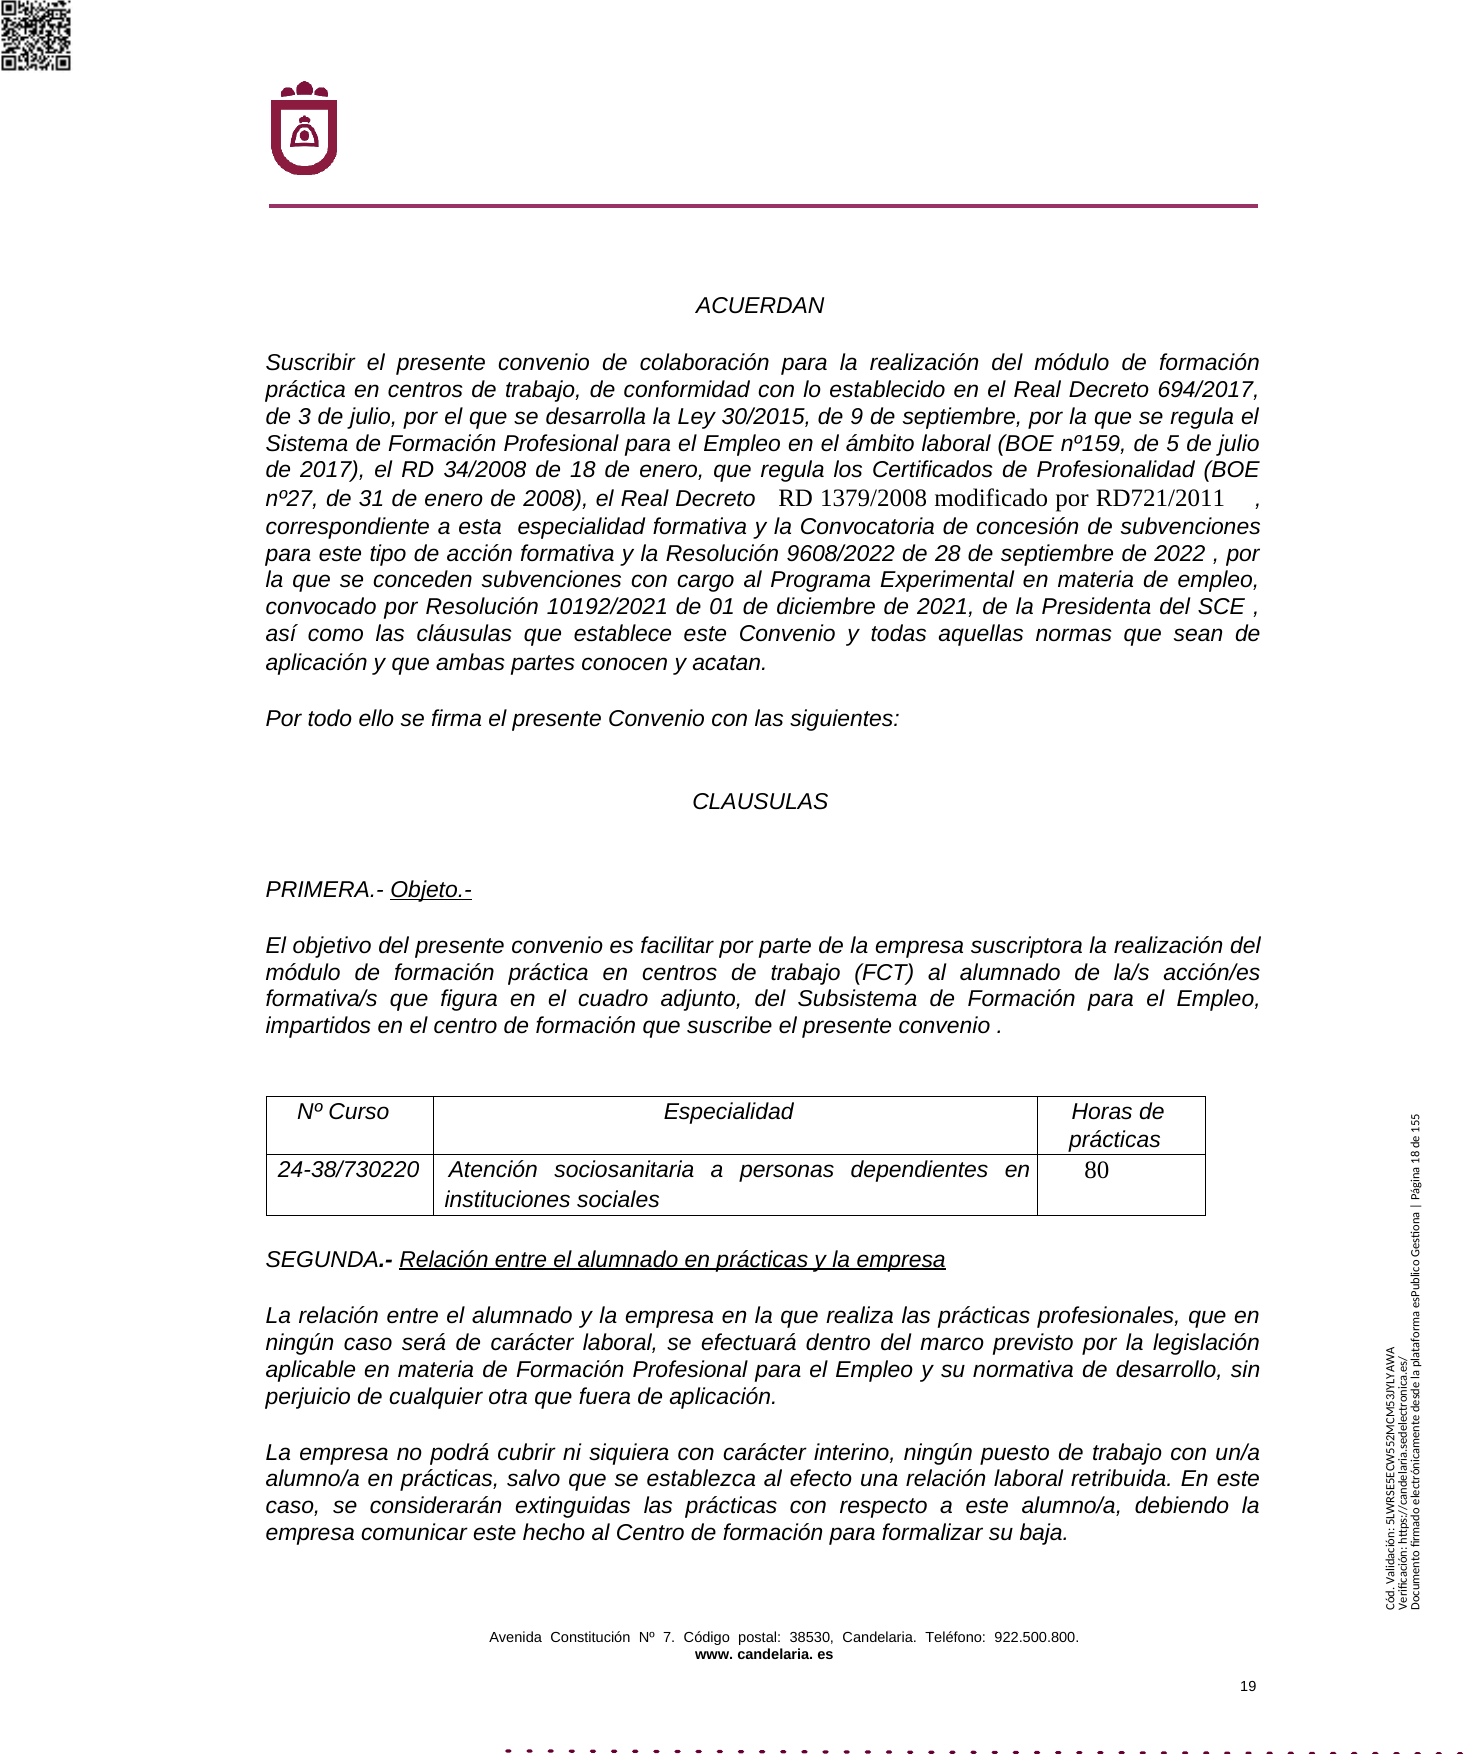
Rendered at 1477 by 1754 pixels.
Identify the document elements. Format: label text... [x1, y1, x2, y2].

text El objetivo del presente convenio es facilitar por parte de la empresa suscriptora la realización del módulo de formación práctica en centros de trabajo (FCT) al alumnado de la/s acción/es formativa/s que figura en el cuadro adjunto, del Subsistema de Formación para el Empleo, impartidos en el centro de formación que suscribe el presente convenio . [265, 932, 1263, 1039]
text La relación entre el alumnado y la empresa en la que realiza las prácticas profesionales, que en ningún caso será de carácter laboral, se efectuará dentro del marco previsto por la legislación aplicable en materia de Formación Profesional para el Empleo y su normativa de desarrollo, sin perjuicio de cualquier otra que fuera de aplicación. [265, 1302, 1263, 1409]
table_header Horas de prácticas [1038, 1097, 1205, 1154]
table_header Nº Curso [267, 1097, 433, 1154]
subtitle CLAUSULAS [236, 788, 1293, 815]
table_cell 24-38/730220 [267, 1155, 433, 1214]
text SEGUNDA.- Relación entre el alumnado en prácticas y la empresa [265, 1244, 1264, 1272]
table_header Especialidad [434, 1097, 1037, 1154]
text La empresa no podrá cubrir ni siquiera con carácter interino, ningún puesto de trabajo con un/a alumno/a en prácticas, salvo que se establezca al efecto una relación laboral retribuida. En este caso, se considerarán extinguidas las prácticas con respecto a este alumno/a, debiendo la empresa comunicar este hecho al Centro de formación para formalizar su baja. [265, 1438, 1263, 1545]
subtitle ACUERDAN [236, 292, 1292, 318]
table_cell 80 [1038, 1155, 1205, 1214]
text Suscribir el presente convenio de colaboración para la realización del módulo de formación práctica en centros de trabajo, de conformidad con lo establecido en el Real Decreto 694/2017, de 3 de julio, por el que se desarrolla la Ley 30/2015, de 9 de septiembre, por la que se regula el Sistema de Formación Profesional para el Empleo en el ámbito laboral (BOE nº159, de 5 de julio de 2017), el RD 34/2008 de 18 de enero, que regula los Certificados de Profesionalidad (BOE nº27, de 31 de enero de 2008), el Real Decreto RD 1379/2008 modificado por RD721/2011 , correspondiente a esta especialidad formativa y la Convocatoria de concesión de subvenciones para este tipo de acción formativa y la Resolución 9608/2022 de 28 de septiembre de 2022 , por la que se conceden subvenciones con cargo al Programa Experimental en materia de empleo, convocado por Resolución 10192/2021 de 01 de diciembre de 2021, de la Presidenta del SCE , así como las cláusulas que establece este Convenio y todas aquellas normas que sean de aplicación y que ambas partes conocen y acatan. [265, 349, 1263, 676]
text Por todo ello se firma el presente Convenio con las siguientes: [265, 705, 1263, 731]
text PRIMERA.- Objeto.- [265, 874, 1263, 903]
table_cell Atención sociosanitaria a personas dependientes en instituciones sociales [434, 1155, 1037, 1214]
